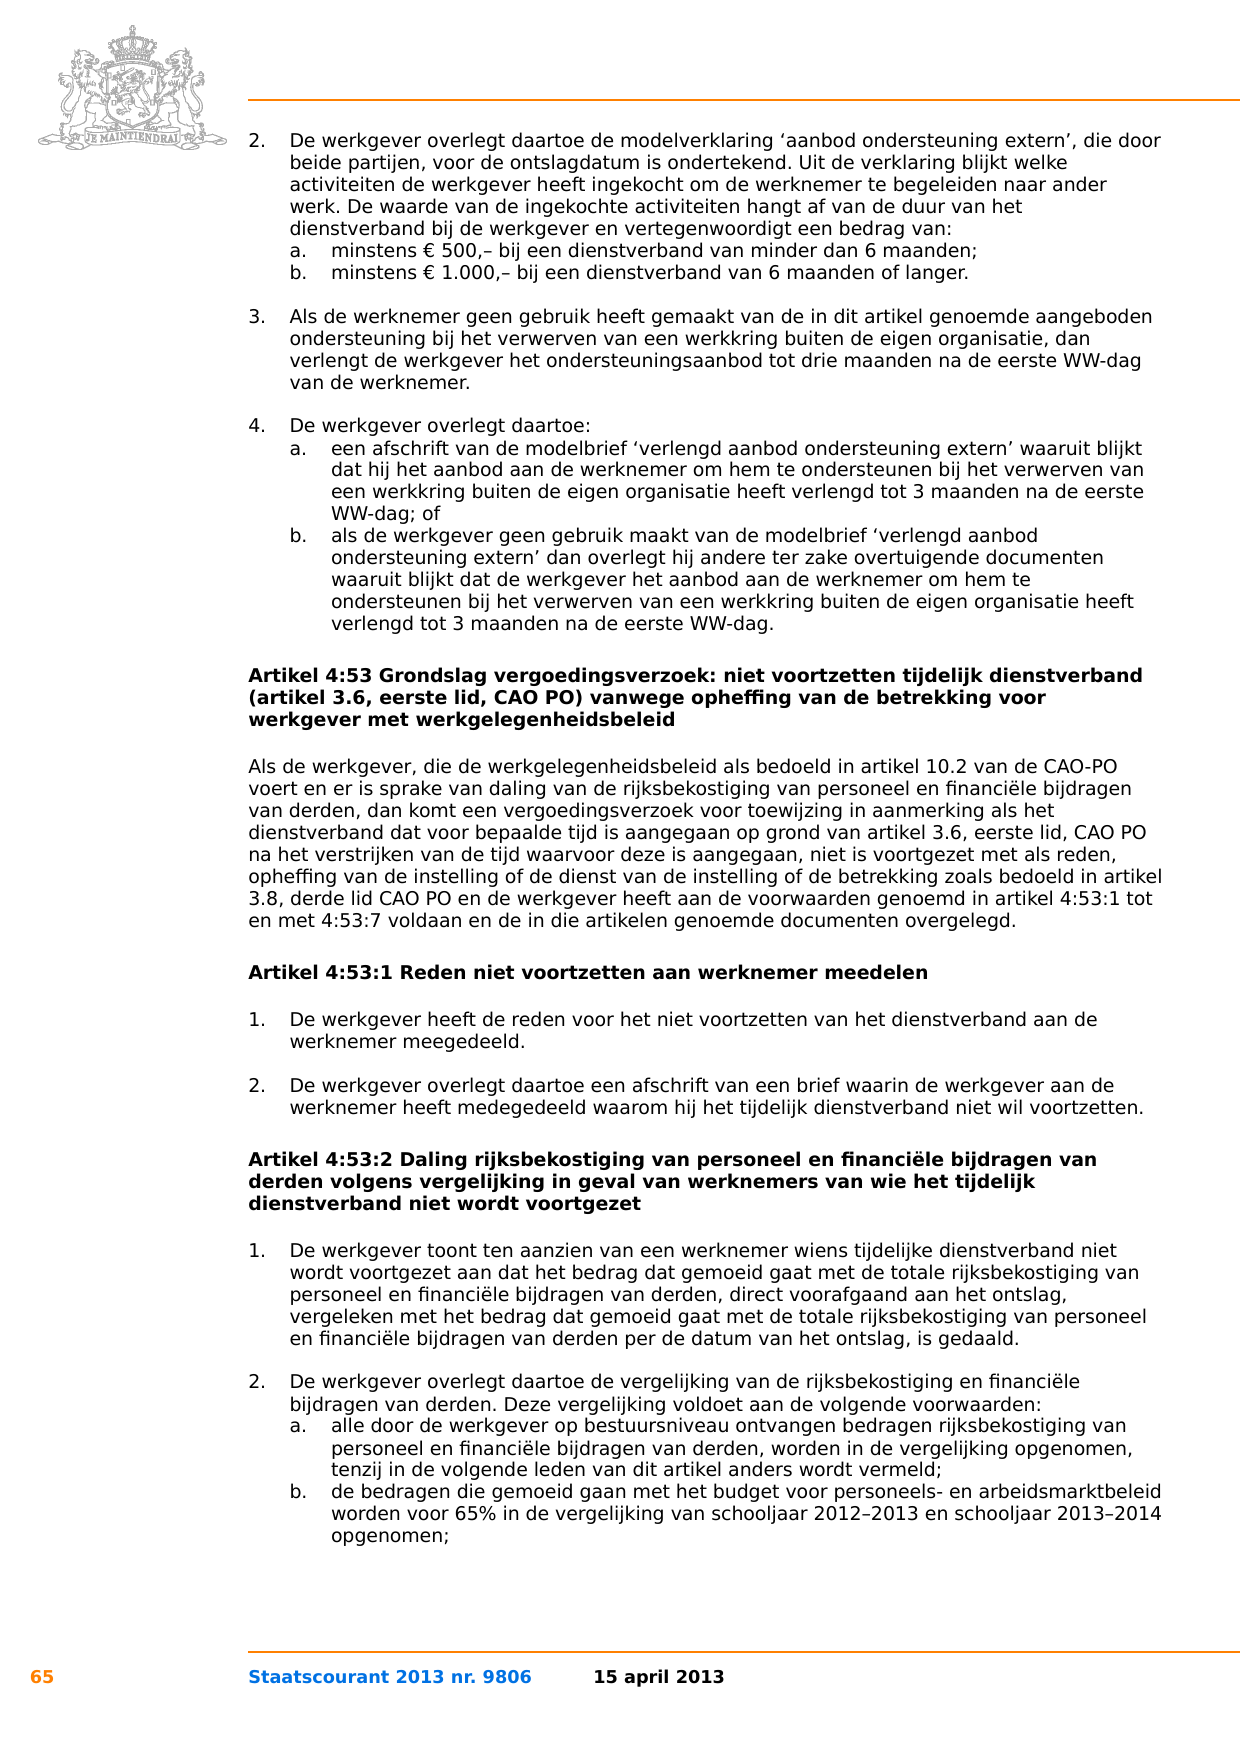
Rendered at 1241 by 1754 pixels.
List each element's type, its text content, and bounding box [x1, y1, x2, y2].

subtitle Artikel 4:53:2 Daling rijksbekostiging van personeel en financiële bijdragen van derden volgens vergelijking in geval van werknemers van wie het tijdelijk dienstverband niet wordt voortgezet [248, 1149, 1163, 1215]
text 2. De werkgever overlegt daartoe een afschrift van een brief waarin de werkgever aan de werknemer heeft medegedeeld waarom hij het tijdelijk dienstverband niet wil voortzetten. [248, 1075, 1163, 1119]
text 2. De werkgever overlegt daartoe de vergelijking van de rijksbekostiging en financiële bijdragen van derden. Deze vergelijking voldoet aan de volgende voorwaarden: [248, 1371, 1163, 1415]
text Als de werkgever, die de werkgelegenheidsbeleid als bedoeld in artikel 10.2 van de CAO-PO voert en er is sprake van daling van de rijksbekostiging van personeel en financiële bijdragen van derden, dan komt een vergoedingsverzoek voor toewijzing in aanmerking als het dienstverband dat voor bepaalde tijd is aangegaan op grond van artikel 3.6, eerste lid, CAO PO na het verstrijken van de tijd waarvoor deze is aangegaan, niet is voortgezet met als reden, opheffing van de instelling of de dienst van de instelling of de betrekking zoals bedoeld in artikel 3.8, derde lid CAO PO en de werkgever heeft aan de voorwaarden genoemd in artikel 4:53:1 tot en met 4:53:7 voldaan en de in die artikelen genoemde documenten overgelegd. [248, 756, 1163, 932]
text 4. De werkgever overlegt daartoe: [248, 415, 1163, 437]
text a. alle door de werkgever op bestuursniveau ontvangen bedragen rijksbekostiging van personeel en financiële bijdragen van derden, worden in de vergelijking opgenomen, tenzij in de volgende leden van dit artikel anders wordt vermeld; [289, 1415, 1163, 1481]
subtitle Artikel 4:53:1 Reden niet voortzetten aan werknemer meedelen [248, 962, 1163, 984]
picture [38, 25, 227, 150]
text 1. De werkgever heeft de reden voor het niet voortzetten van het dienstverband aan de werknemer meegedeeld. [248, 1009, 1163, 1053]
text 2. De werkgever overlegt daartoe de modelverklaring ‘aanbod ondersteuning extern’, die door beide partijen, voor de ontslagdatum is ondertekend. Uit de verklaring blijkt welke activiteiten de werkgever heeft ingekocht om de werknemer te begeleiden naar ander werk. De waarde van de ingekochte activiteiten hangt af van de duur van het dienstverband bij de werkgever en vertegenwoordigt een bedrag van: [248, 130, 1163, 240]
text b. de bedragen die gemoeid gaan met het budget voor personeels- en arbeidsmarktbeleid worden voor 65% in de vergelijking van schooljaar 2012–2013 en schooljaar 2013–2014 opgenomen; [289, 1481, 1163, 1547]
text a. minstens € 500,– bij een dienstverband van minder dan 6 maanden; [289, 240, 1163, 262]
text 1. De werkgever toont ten aanzien van een werknemer wiens tijdelijke dienstverband niet wordt voortgezet aan dat het bedrag dat gemoeid gaat met de totale rijksbekostiging van personeel en financiële bijdragen van derden, direct voorafgaand aan het ontslag, vergeleken met het bedrag dat gemoeid gaat met de totale rijksbekostiging van personeel en financiële bijdragen van derden per de datum van het ontslag, is gedaald. [248, 1240, 1163, 1349]
subtitle Artikel 4:53 Grondslag vergoedingsverzoek: niet voortzetten tijdelijk dienstverband (artikel 3.6, eerste lid, CAO PO) vanwege opheffing van de betrekking voor werkgever met werkgelegenheidsbeleid [248, 665, 1163, 731]
text 3. Als de werknemer geen gebruik heeft gemaakt van de in dit artikel genoemde aangeboden ondersteuning bij het verwerven van een werkkring buiten de eigen organisatie, dan verlengt de werkgever het ondersteuningsaanbod tot drie maanden na de eerste WW-dag van de werknemer. [248, 306, 1163, 393]
text a. een afschrift van de modelbrief ‘verlengd aanbod ondersteuning extern’ waaruit blijkt dat hij het aanbod aan de werknemer om hem te ondersteunen bij het verwerven van een werkkring buiten de eigen organisatie heeft verlengd tot 3 maanden na de eerste WW-dag; of [289, 437, 1163, 525]
text b. als de werkgever geen gebruik maakt van de modelbrief ‘verlengd aanbod ondersteuning extern’ dan overlegt hij andere ter zake overtuigende documenten waaruit blijkt dat de werkgever het aanbod aan de werknemer om hem te ondersteunen bij het verwerven van een werkkring buiten de eigen organisatie heeft verlengd tot 3 maanden na de eerste WW-dag. [289, 525, 1163, 635]
text b. minstens € 1.000,– bij een dienstverband van 6 maanden of langer. [289, 262, 1163, 284]
